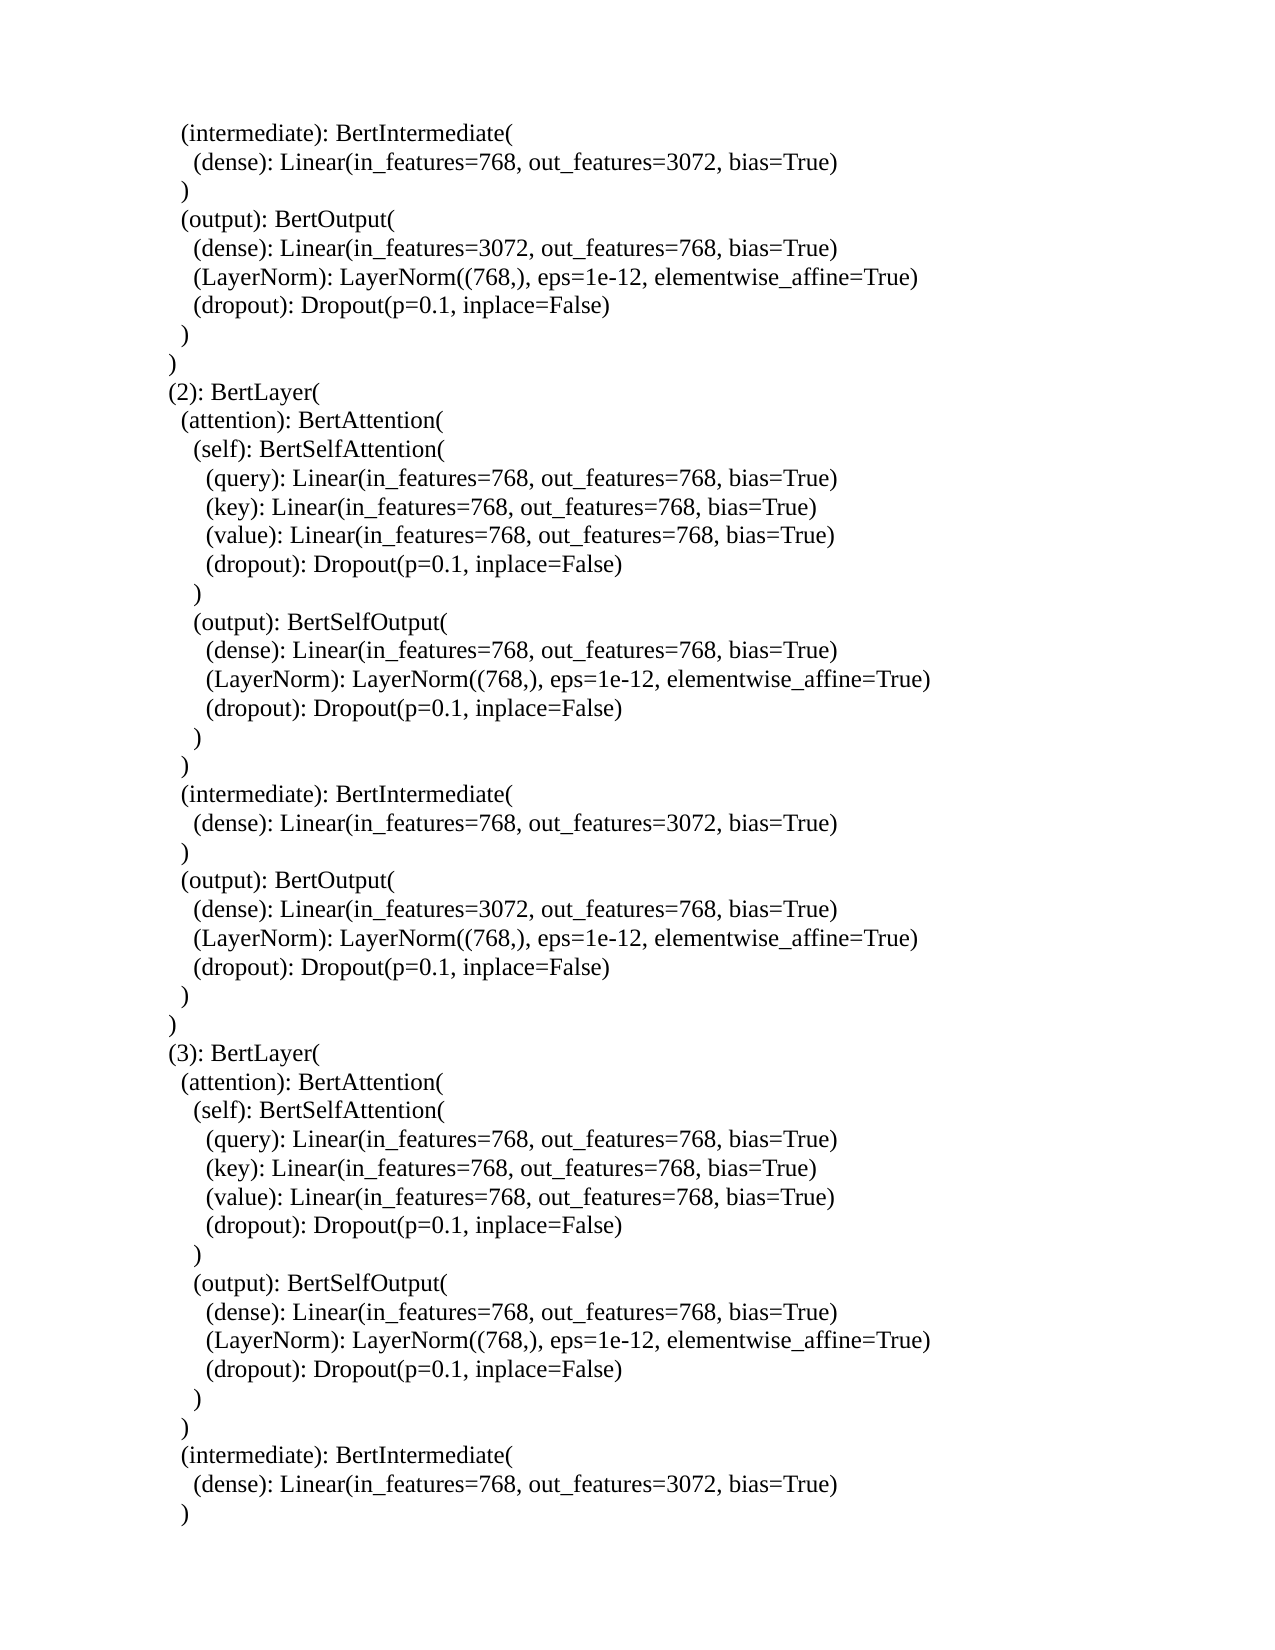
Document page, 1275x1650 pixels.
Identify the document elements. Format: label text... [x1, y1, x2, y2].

text ) [118, 348, 1157, 377]
text (dense): Linear(in_features=768, out_features=768, bias=True) [118, 636, 1157, 664]
text ) [118, 837, 1157, 866]
text (key): Linear(in_features=768, out_features=768, bias=True) [118, 1153, 1157, 1182]
text ) [118, 1239, 1157, 1268]
text (dense): Linear(in_features=768, out_features=3072, bias=True) [118, 808, 1157, 837]
text (dropout): Dropout(p=0.1, inplace=False) [118, 291, 1157, 319]
text (query): Linear(in_features=768, out_features=768, bias=True) [118, 463, 1157, 492]
text (3): BertLayer( [118, 1038, 1157, 1067]
text (dropout): Dropout(p=0.1, inplace=False) [118, 1211, 1157, 1239]
text ) [118, 1498, 1157, 1527]
text (output): BertOutput( [118, 866, 1157, 894]
text (dense): Linear(in_features=768, out_features=3072, bias=True) [118, 1469, 1157, 1498]
text ) [118, 578, 1157, 607]
text ) [118, 751, 1157, 779]
text (value): Linear(in_features=768, out_features=768, bias=True) [118, 1182, 1157, 1211]
text (output): BertOutput( [118, 204, 1157, 233]
text (intermediate): BertIntermediate( [118, 1441, 1157, 1469]
text (attention): BertAttention( [118, 406, 1157, 434]
text ) [118, 981, 1157, 1009]
text (LayerNorm): LayerNorm((768,), eps=1e-12, elementwise_affine=True) [118, 262, 1157, 291]
text (self): BertSelfAttention( [118, 434, 1157, 463]
text ) [118, 1383, 1157, 1412]
text (key): Linear(in_features=768, out_features=768, bias=True) [118, 492, 1157, 521]
text (dropout): Dropout(p=0.1, inplace=False) [118, 549, 1157, 578]
text (dropout): Dropout(p=0.1, inplace=False) [118, 1354, 1157, 1383]
text ) [118, 319, 1157, 348]
text (value): Linear(in_features=768, out_features=768, bias=True) [118, 521, 1157, 549]
text (LayerNorm): LayerNorm((768,), eps=1e-12, elementwise_affine=True) [118, 1326, 1157, 1354]
text (dropout): Dropout(p=0.1, inplace=False) [118, 693, 1157, 722]
text (attention): BertAttention( [118, 1067, 1157, 1096]
text ) [118, 722, 1157, 751]
text ) [118, 176, 1157, 204]
text (intermediate): BertIntermediate( [118, 118, 1157, 147]
text (output): BertSelfOutput( [118, 1268, 1157, 1297]
text ) [118, 1412, 1157, 1441]
text (dense): Linear(in_features=3072, out_features=768, bias=True) [118, 894, 1157, 923]
text (intermediate): BertIntermediate( [118, 779, 1157, 808]
text (dense): Linear(in_features=768, out_features=768, bias=True) [118, 1297, 1157, 1326]
text (query): Linear(in_features=768, out_features=768, bias=True) [118, 1124, 1157, 1153]
text (dense): Linear(in_features=768, out_features=3072, bias=True) [118, 147, 1157, 176]
text (LayerNorm): LayerNorm((768,), eps=1e-12, elementwise_affine=True) [118, 923, 1157, 952]
text (dropout): Dropout(p=0.1, inplace=False) [118, 952, 1157, 981]
text (dense): Linear(in_features=3072, out_features=768, bias=True) [118, 233, 1157, 262]
text (self): BertSelfAttention( [118, 1096, 1157, 1124]
text ) [118, 1009, 1157, 1038]
text (2): BertLayer( [118, 377, 1157, 406]
text (LayerNorm): LayerNorm((768,), eps=1e-12, elementwise_affine=True) [118, 664, 1157, 693]
text (output): BertSelfOutput( [118, 607, 1157, 636]
